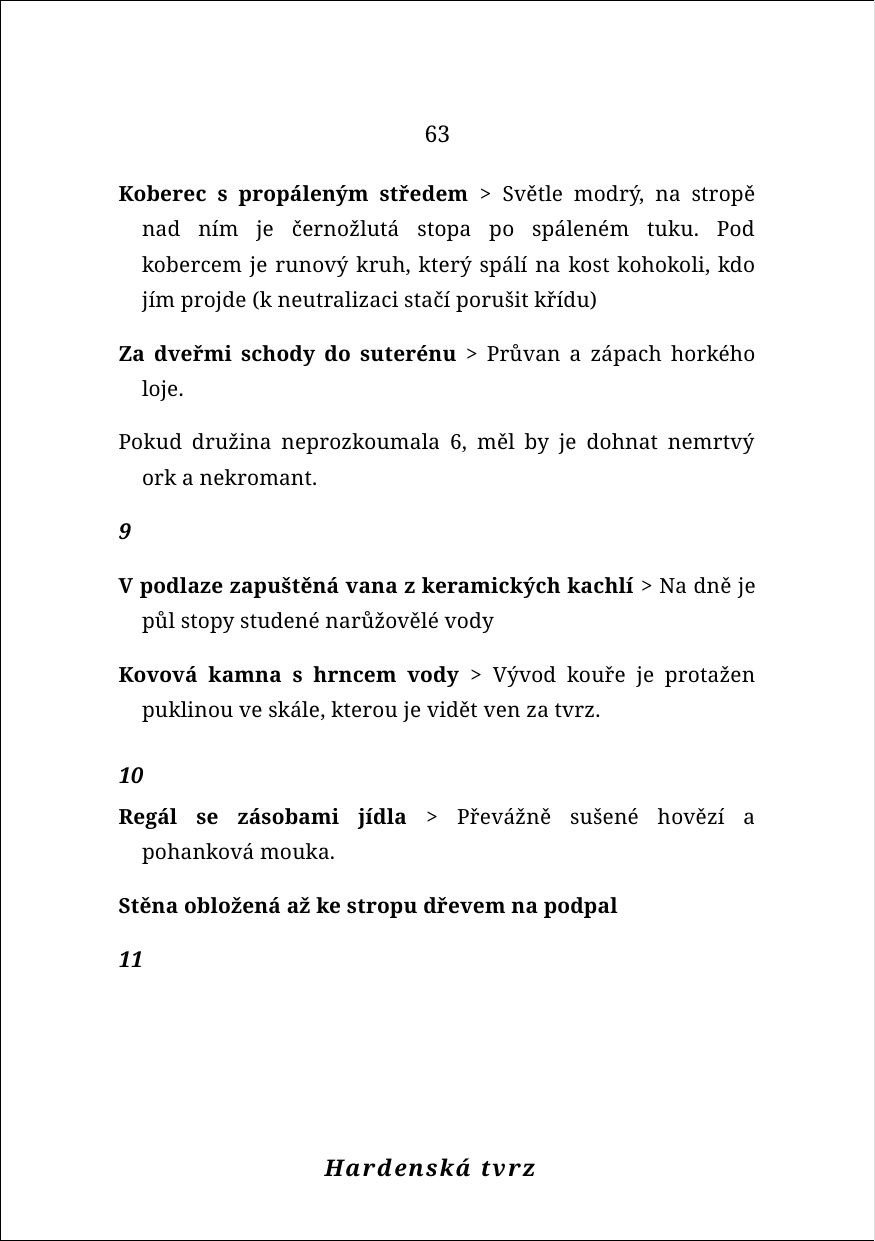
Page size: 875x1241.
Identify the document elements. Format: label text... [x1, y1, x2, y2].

text Regál se zásobami jídla > Převážně sušené hovězí a pohanková mouka. [118, 802, 756, 866]
text Koberec s propáleným středem > Světle modrý, na stropě nad ním je černožlutá stopa po spáleném tuku. Pod kobercem je runový kruh, který spálí na kost kohokoli, kdo jím projde (k neutralizaci stačí porušit křídu) [118, 179, 756, 314]
text Kovová kamna s hrncem vody > Vývod kouře je protažen puklinou ve skále, kterou je vidět ven za tvrz. [118, 660, 756, 724]
text 9 [118, 516, 756, 546]
text Za dveřmi schody do suterénu > Průvan a zápach horkého loje. [118, 339, 756, 403]
text V podlaze zapuštěná vana z keramických kachlí > Na dně je půl stopy studené narůžovělé vody [118, 571, 756, 635]
subtitle 10 [118, 760, 756, 790]
text Stěna obložená až ke stropu dřevem na podpal [118, 891, 756, 919]
text 11 [118, 944, 756, 974]
text Pokud družina neprozkoumala 6, měl by je dohnat nemrtvý ork a nekromant. [118, 427, 756, 491]
